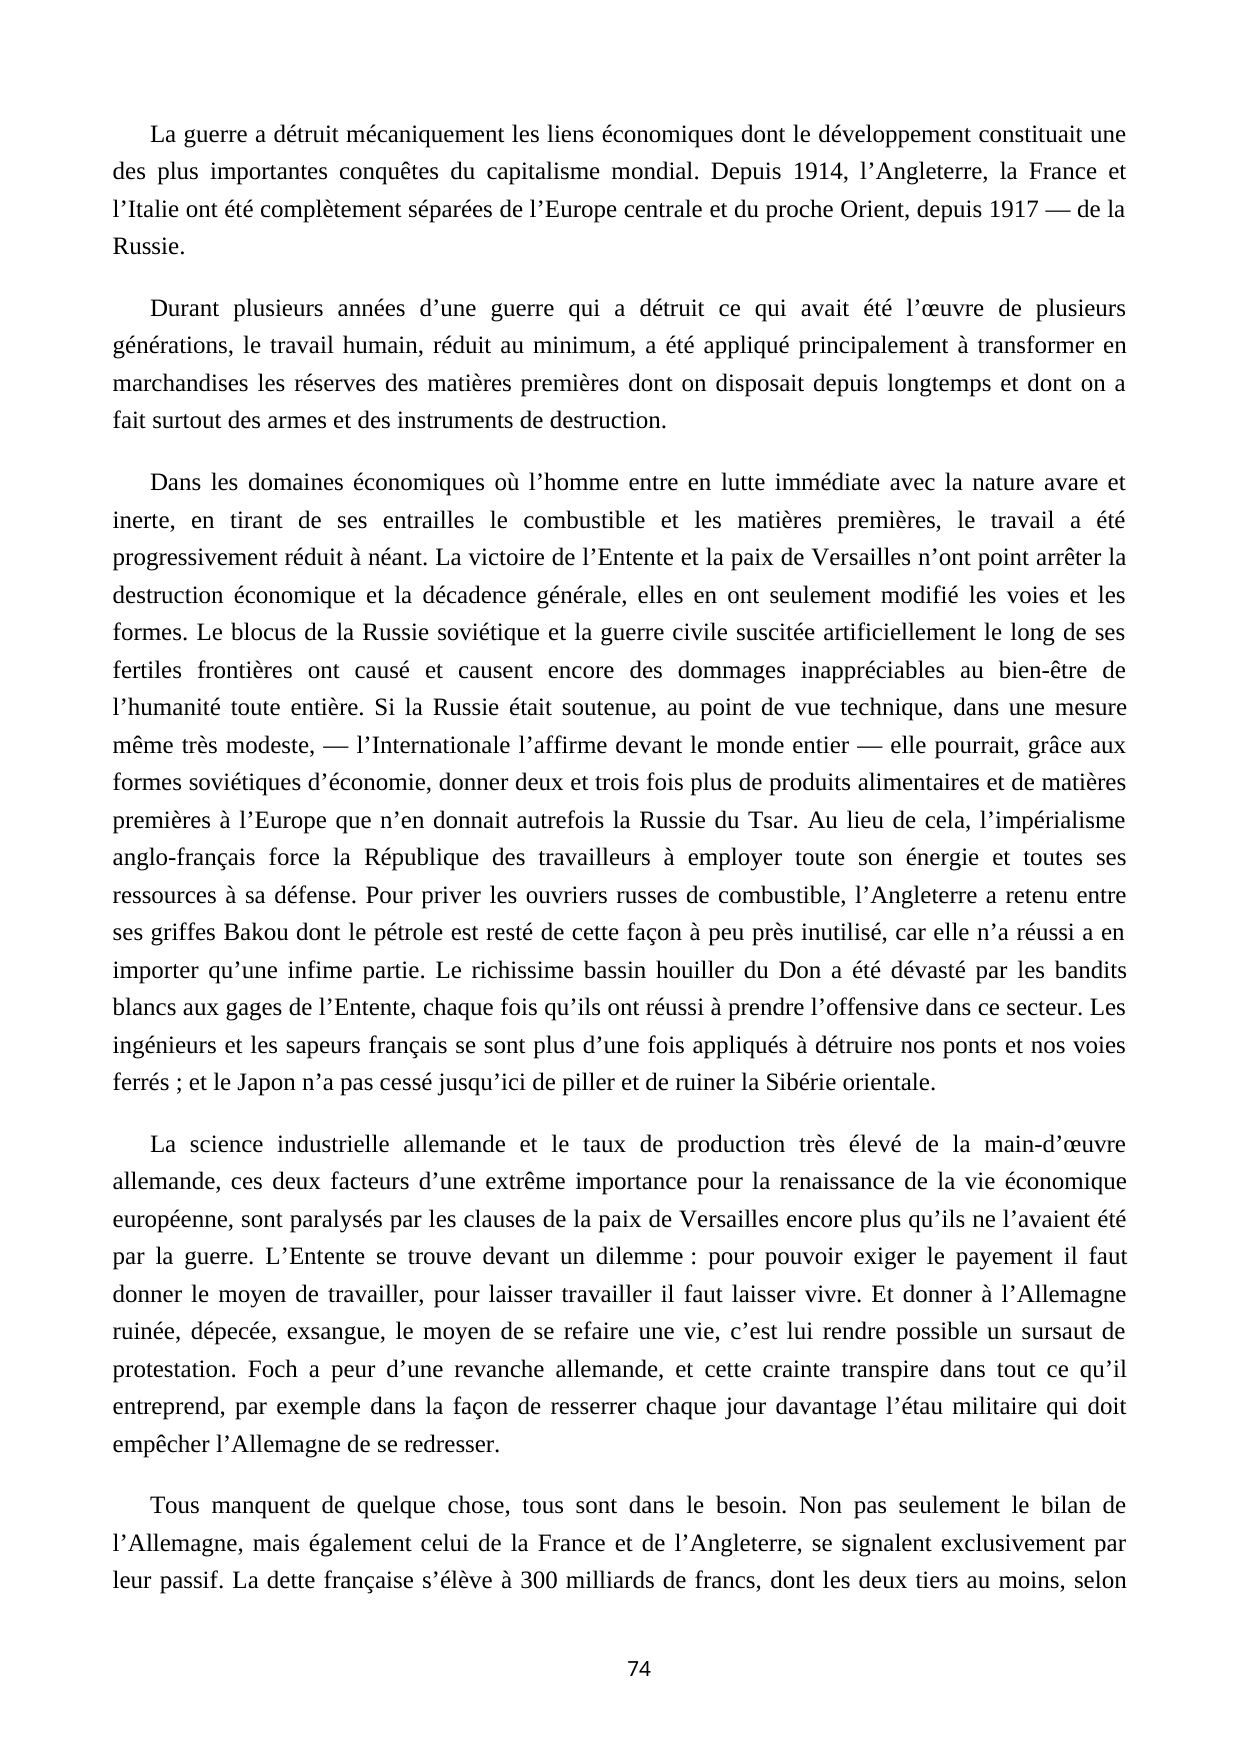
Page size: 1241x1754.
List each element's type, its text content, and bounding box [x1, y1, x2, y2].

text La science industrielle allemande et le taux de production très élevé de la main-d’œuvre allemande, ces deux facteurs d’une extrême importance pour la renaissance de la vie économique européenne, sont paralysés par les clauses de la paix de Versailles encore plus qu’ils ne l’avaient été par la guerre. L’Entente se trouve devant un dilemme : pour pouvoir exiger le payement il faut donner le moyen de travailler, pour laisser travailler il faut laisser vivre. Et donner à l’Allemagne ruinée, dépecée, exsangue, le moyen de se refaire une vie, c’est lui rendre possible un sursaut de protestation. Foch a peur d’une revanche allemande, et cette crainte transpire dans tout ce qu’il entreprend, par exemple dans la façon de resserrer chaque jour davantage l’étau militaire qui doit empêcher l’Allemagne de se redresser. [112, 1122, 1128, 1460]
text Tous manquent de quelque chose, tous sont dans le besoin. Non pas seulement le bilan de l’Allemagne, mais également celui de la France et de l’Angleterre, se signalent exclusivement par leur passif. La dette française s’élève à 300 milliards de francs, dont les deux tiers au moins, selon [112, 1484, 1128, 1596]
text La guerre a détruit mécaniquement les liens économiques dont le développement constituait une des plus importantes conquêtes du capitalisme mondial. Depuis 1914, l’Angleterre, la France et l’Italie ont été complètement séparées de l’Europe centrale et du proche Orient, depuis 1917 — de la Russie. [112, 112, 1128, 262]
text Durant plusieurs années d’une guerre qui a détruit ce qui avait été l’œuvre de plusieurs générations, le travail humain, réduit au minimum, a été appliqué principalement à transformer en marchandises les réserves des matières premières dont on disposait depuis longtemps et dont on a fait surtout des armes et des instruments de destruction. [112, 286, 1128, 436]
text Dans les domaines économiques où l’homme entre en lutte immédiate avec la nature avare et inerte, en tirant de ses entrailles le combustible et les matières premières, le travail a été progressivement réduit à néant. La victoire de l’Entente et la paix de Versailles n’ont point arrêter la destruction économique et la décadence générale, elles en ont seulement modifié les voies et les formes. Le blocus de la Russie soviétique et la guerre civile suscitée artificiellement le long de ses fertiles frontières ont causé et causent encore des dommages inappréciables au bien-être de l’humanité toute entière. Si la Russie était soutenue, au point de vue technique, dans une mesure même très modeste, — l’Internationale l’affirme devant le monde entier — elle pourrait, grâce aux formes soviétiques d’économie, donner deux et trois fois plus de produits alimentaires et de matières premières à l’Europe que n’en donnait autrefois la Russie du Tsar. Au lieu de cela, l’impérialisme anglo-français force la République des travailleurs à employer toute son énergie et toutes ses ressources à sa défense. Pour priver les ouvriers russes de combustible, l’Angleterre a retenu entre ses griffes Bakou dont le pétrole est resté de cette façon à peu près inutilisé, car elle n’a réussi a en importer qu’une infime partie. Le richissime bassin houiller du Don a été dévasté par les bandits blancs aux gages de l’Entente, chaque fois qu’ils ont réussi à prendre l’offensive dans ce secteur. Les ingénieurs et les sapeurs français se sont plus d’une fois appliqués à détruire nos ponts et nos voies ferrés ; et le Japon n’a pas cessé jusqu’ici de piller et de ruiner la Sibérie orientale. [112, 461, 1128, 1098]
